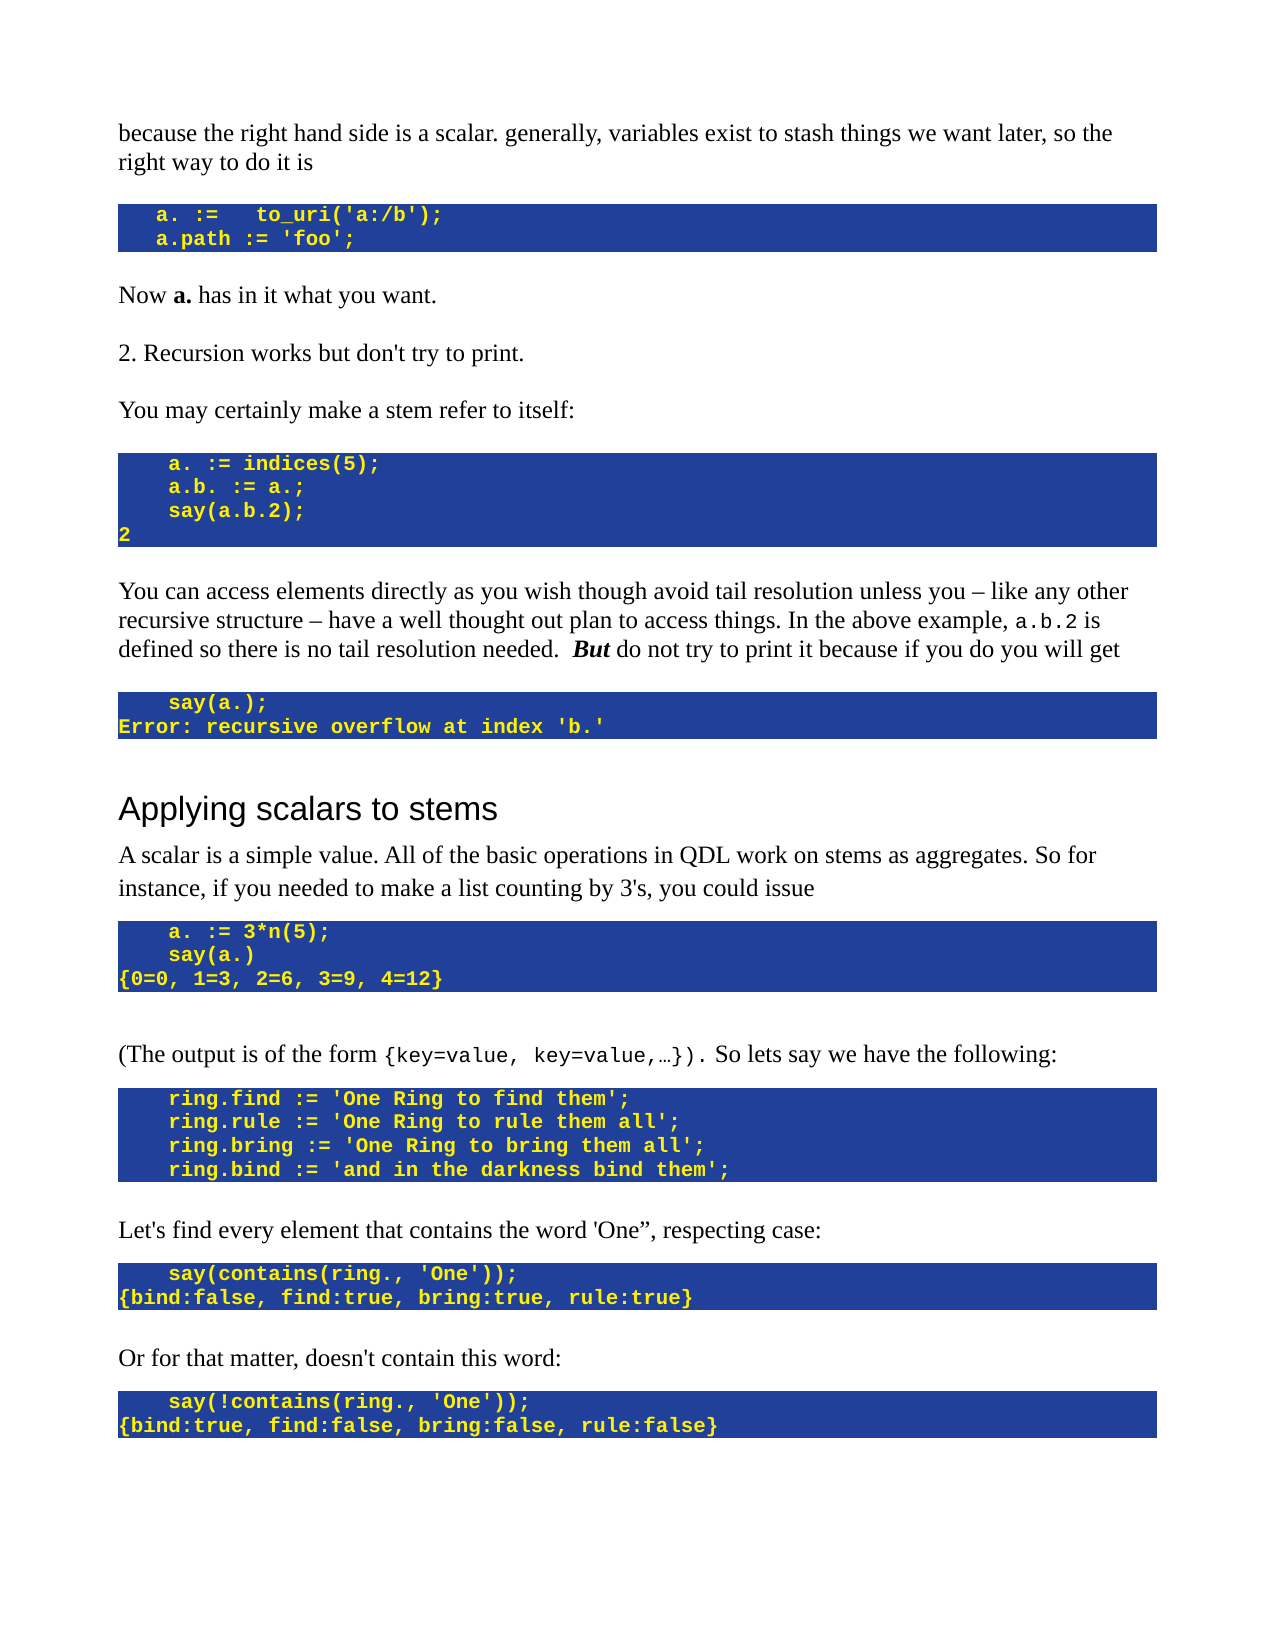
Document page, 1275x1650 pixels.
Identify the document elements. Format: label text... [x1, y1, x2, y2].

text Error: recursive overflow at index 'b.' [118, 716, 1157, 739]
text a. := indices(5); [118, 453, 1157, 477]
text say(contains(ring., 'One')); [118, 1263, 1157, 1287]
text a. := to_uri('a:/b'); [118, 204, 1157, 228]
text a. := 3*n(5); [118, 921, 1157, 944]
text ring.find := 'One Ring to find them'; [118, 1088, 1157, 1111]
text because the right hand side is a scalar. generally, variables exist to stash things we want later, so the right way to do it is [118, 118, 1157, 176]
text say(a.b.2); [118, 500, 1157, 524]
text a.path := 'foo'; [118, 228, 1157, 252]
text Now a. has in it what you want. [118, 280, 1157, 309]
text Or for that matter, doesn't contain this word: [118, 1310, 1157, 1372]
text Let's find every element that contains the word 'One”, respecting case: [118, 1182, 1157, 1244]
text 2. Recursion works but don't try to print. [118, 338, 1157, 367]
text say(!contains(ring., 'One')); [118, 1391, 1157, 1414]
text a.b. := a.; [118, 477, 1157, 500]
text say(a.) [118, 944, 1157, 968]
text 2 [118, 524, 1157, 547]
text You can access elements directly as you wish though avoid tail resolution unless you – like any other recursive structure – have a well thought out plan to access things. In the above example, a.b.2 is defined so there is no tail resolution needed. But do not try to print it because if you do you will get [118, 576, 1157, 692]
text ring.bring := 'One Ring to bring them all'; [118, 1135, 1157, 1159]
text ring.rule := 'One Ring to rule them all'; [118, 1111, 1157, 1135]
text You may certainly make a stem refer to itself: [118, 395, 1157, 424]
text {0=0, 1=3, 2=6, 3=9, 4=12} [118, 968, 1157, 992]
subtitle Applying scalars to stems [118, 789, 1157, 828]
text A scalar is a simple value. All of the basic operations in QDL work on stems as aggregates. So for instance, if you needed to make a list counting by 3's, you could issue [118, 840, 1157, 902]
text (The output is of the form {key=value, key=value,…}). So lets say we have the following: [118, 1039, 1157, 1069]
text say(a.); [118, 692, 1157, 716]
text {bind:false, find:true, bring:true, rule:true} [118, 1287, 1157, 1310]
text ring.bind := 'and in the darkness bind them'; [118, 1159, 1157, 1182]
text {bind:true, find:false, bring:false, rule:false} [118, 1414, 1157, 1438]
